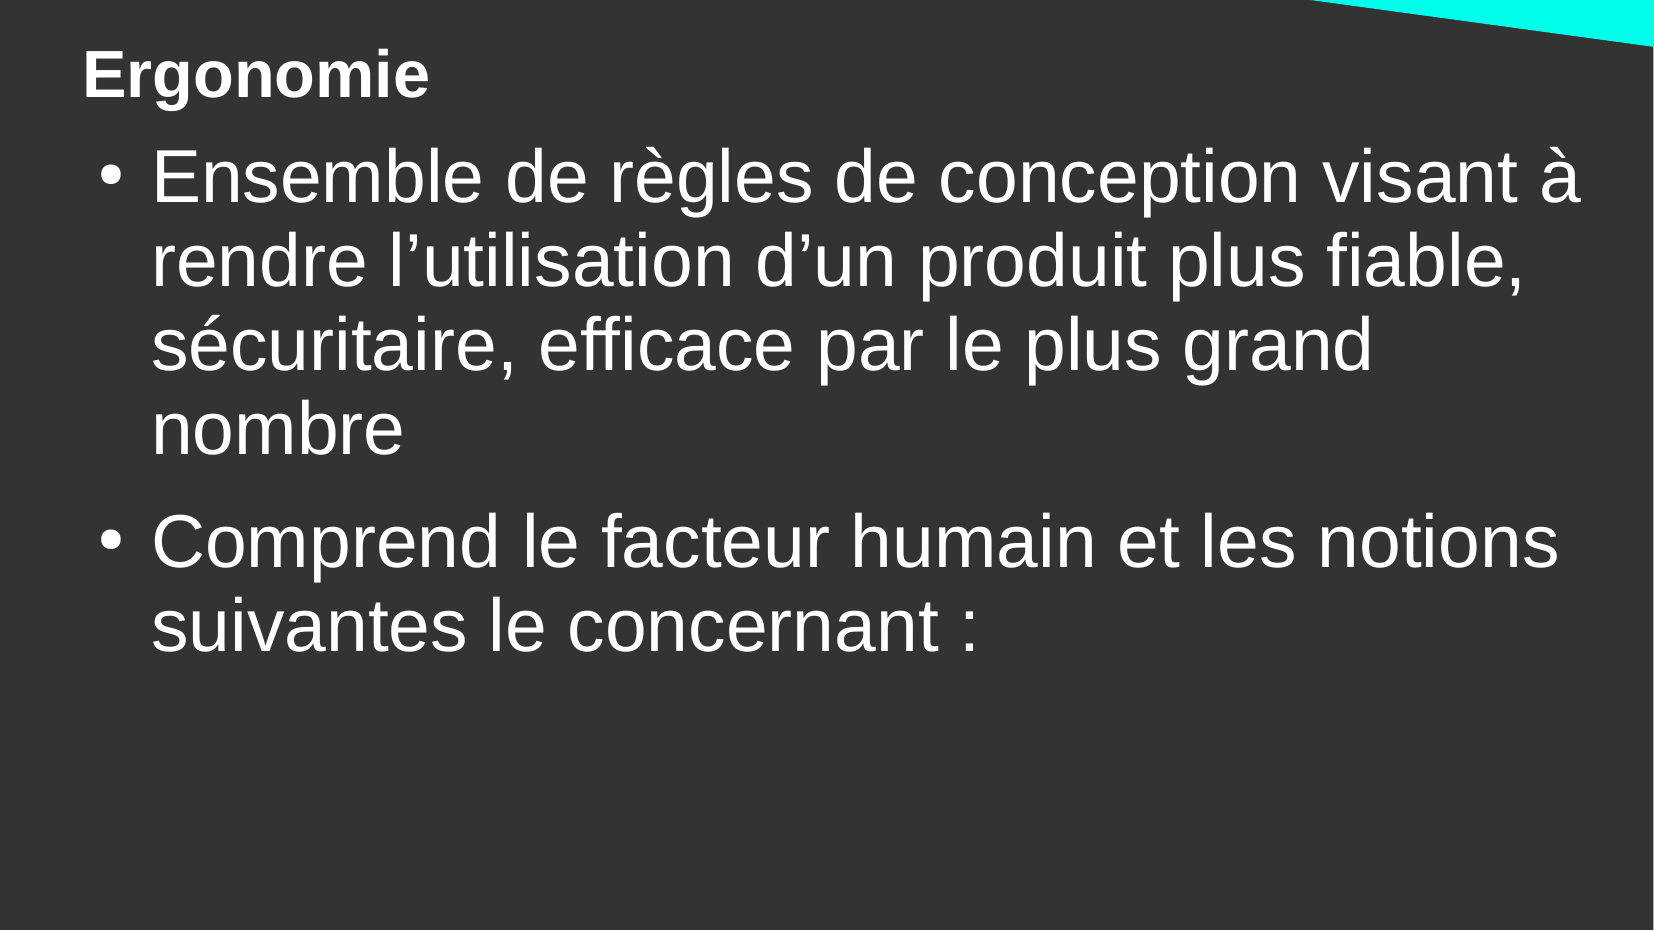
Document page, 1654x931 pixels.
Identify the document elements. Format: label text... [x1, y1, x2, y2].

title Ergonomie [82, 37, 1571, 114]
list Ensemble de règles de conception visant à rendre l’utilisation d’un produit plus fiable, sécuritaire, efficace par le plus grand nombre Comprend le facteur humain et les notions suivantes le concernant : [80, 134, 1620, 803]
text_box [1310, 0, 1654, 47]
